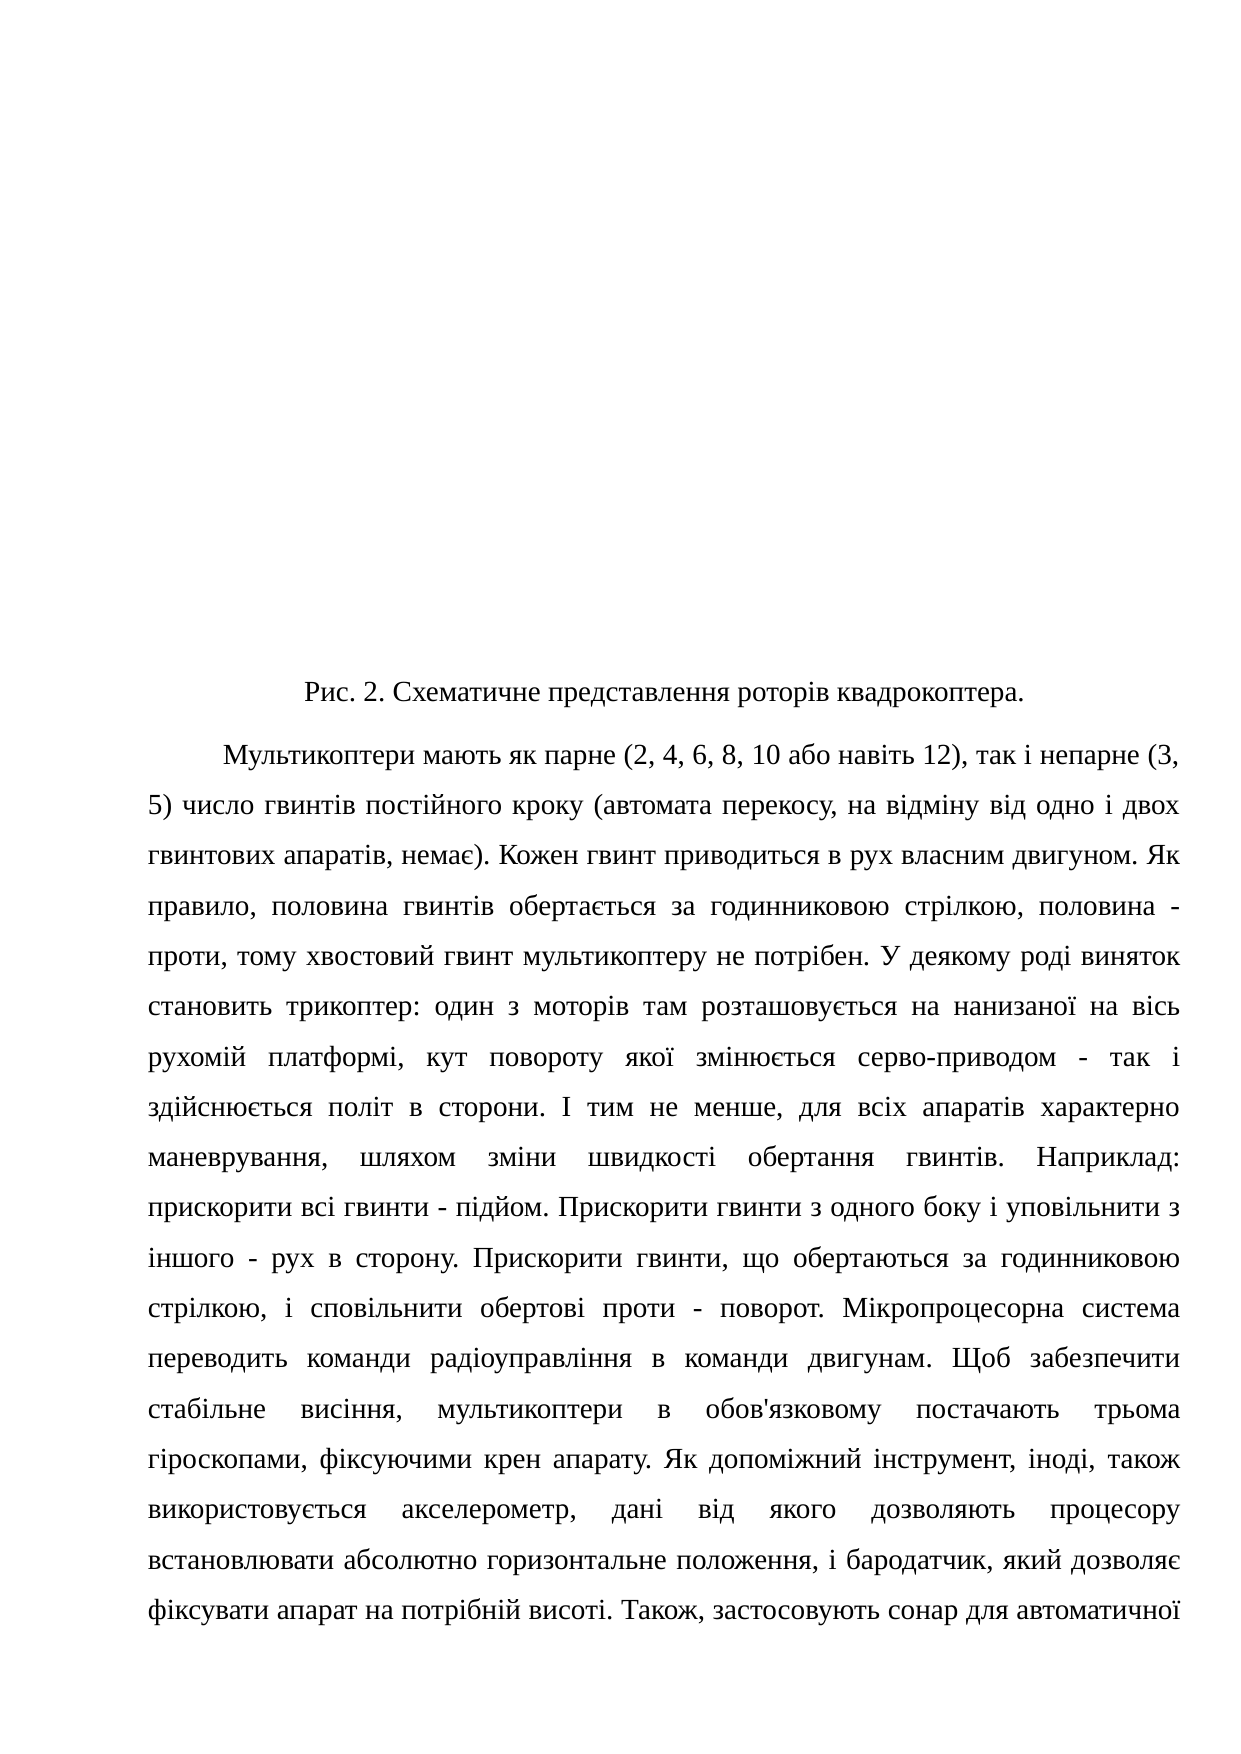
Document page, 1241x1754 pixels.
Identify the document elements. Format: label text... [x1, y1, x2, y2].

text Мультикоптери мають як парне (2, 4, 6, 8, 10 або навіть 12), так і непарне (3, 5) число гвинтів постійного кроку (автомата перекосу, на відміну від одно і двох гвинтових апаратів, немає). Кожен гвинт приводиться в рух власним двигуном. Як правило, половина гвинтів обертається за годинниковою стрілкою, половина - проти, тому хвостовий гвинт мультикоптеру не потрібен. У деякому роді виняток становить трикоптер: один з моторів там розташовується на нанизаної на вісь рухомій платформі, кут повороту якої змінюється серво-приводом - так і здійснюється політ в сторони. І тим не менше, для всіх апаратів характерно маневрування, шляхом зміни швидкості обертання гвинтів. Наприклад: прискорити всі гвинти - підйом. Прискорити гвинти з одного боку і уповільнити з іншого - рух в сторону. Прискорити гвинти, що обертаються за годинниковою стрілкою, і сповільнити обертові проти - поворот. Мікропроцесорна система переводить команди радіоуправління в команди двигунам. Щоб забезпечити стабільне висіння, мультикоптери в обов'язковому постачають трьома гіроскопами, фіксуючими крен апарату. Як допоміжний інструмент, іноді, також використовується акселерометр, дані від якого дозволяють процесору встановлювати абсолютно горизонтальне положення, і бародатчик, який дозволяє фіксувати апарат на потрібній висоті. Також, застосовують сонар для автоматичної [148, 737, 1181, 1626]
text Рис. 2. Схематичне представлення роторів квадрокоптера. [148, 674, 1181, 707]
